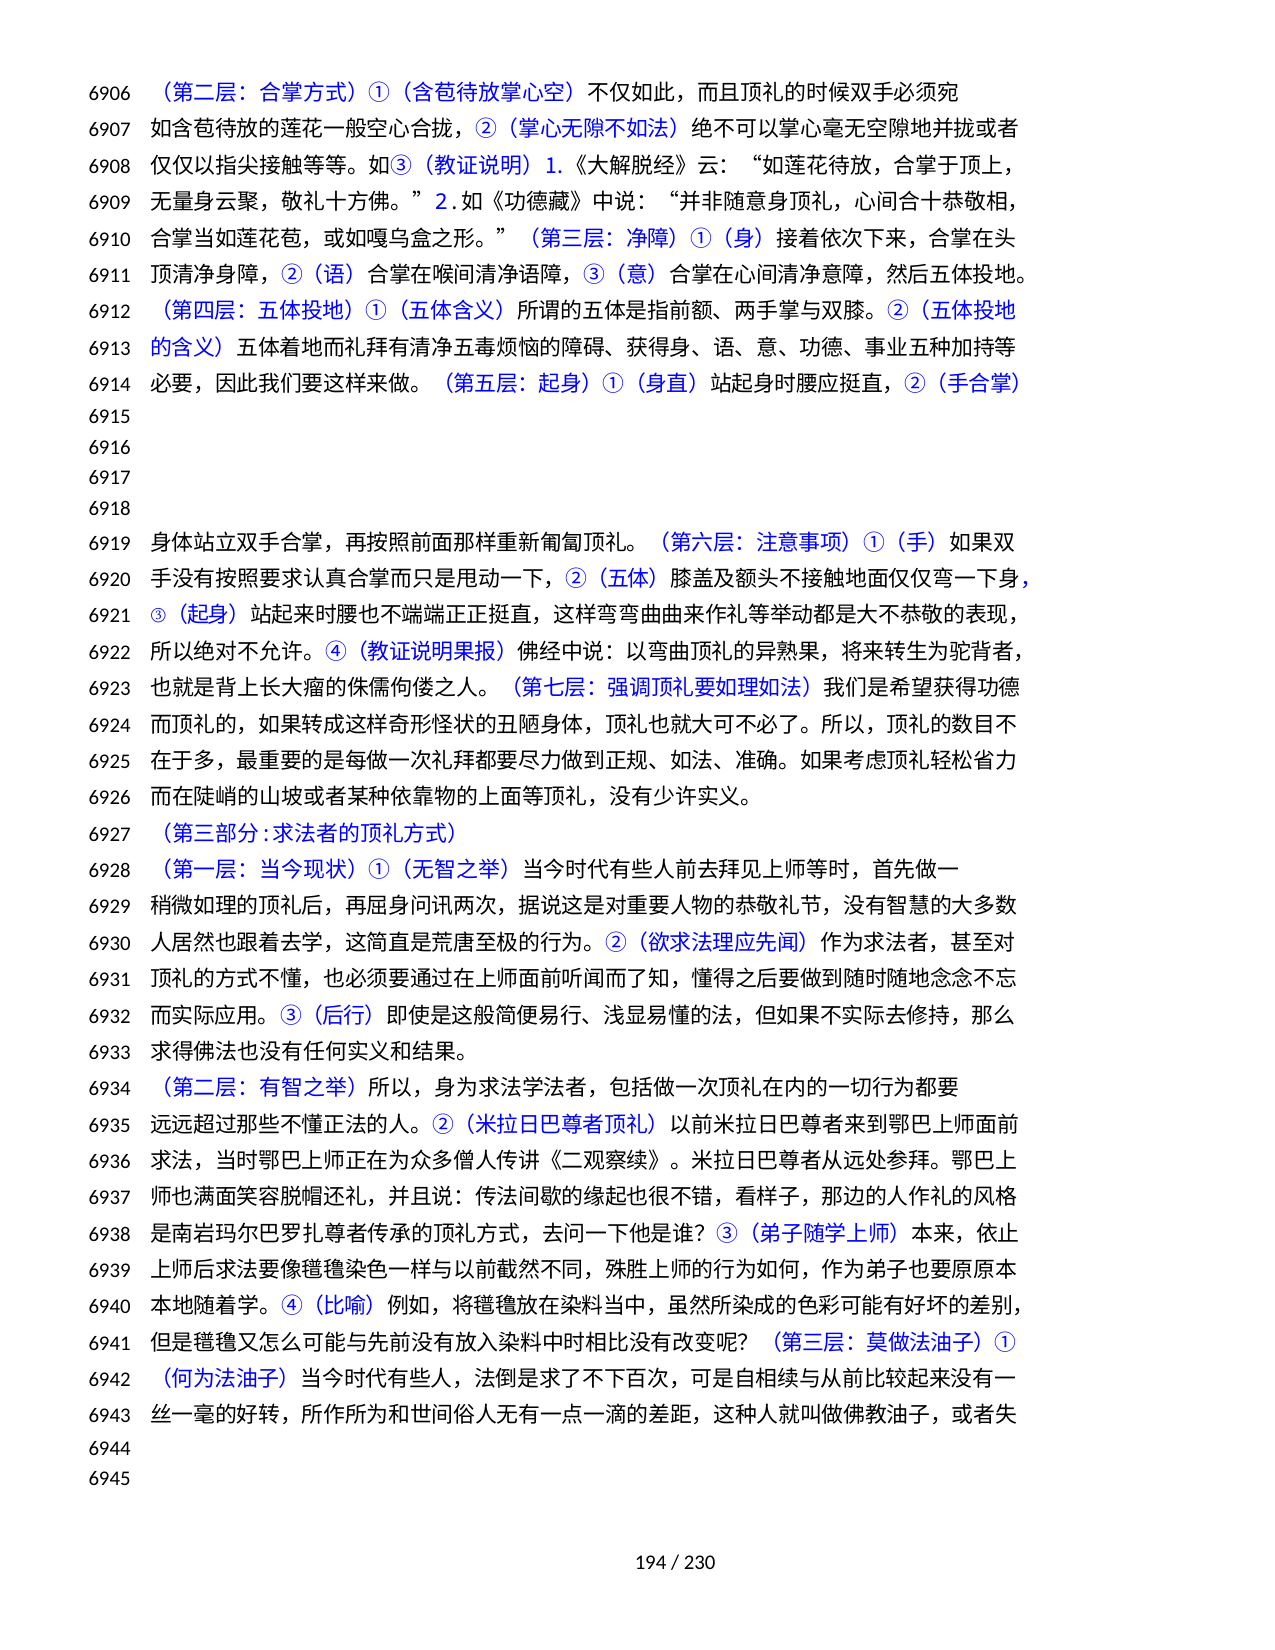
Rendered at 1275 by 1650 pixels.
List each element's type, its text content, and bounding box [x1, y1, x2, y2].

text 人居然也跟着去学，这简直是荒唐至极的行为。②（欲求法理应先闻）作为求法者，甚至对 [150, 925, 1200, 957]
text （第四层：五体投地）①（五体含义）所谓的五体是指前额、两手掌与双膝。②（五体投地 [150, 293, 1200, 325]
text 顶礼的方式不懂，也必须要通过在上师面前听闻而了知，懂得之后要做到随时随地念念不忘 [150, 961, 1200, 993]
text 无量身云聚，敬礼十方佛。”2.如《功德藏》中说：“并非随意身顶礼，心间合十恭敬相， [150, 184, 1200, 216]
text 是南岩玛尔巴罗扎尊者传承的顶礼方式，去问一下他是谁？③（弟子随学上师）本来，依止 [150, 1216, 1200, 1247]
text 求法，当时鄂巴上师正在为众多僧人传讲《二观察续》。米拉日巴尊者从远处参拜。鄂巴上 [150, 1143, 1200, 1175]
text （第二层：有智之举）所以，身为求法学法者，包括做一次顶礼在内的一切行为都要 [150, 1070, 1200, 1102]
text 顶清净身障，②（语）合掌在喉间清净语障，③（意）合掌在心间清净意障，然后五体投地。 [150, 257, 1200, 288]
text 而在陡峭的山坡或者某种依靠物的上面等顶礼，没有少许实义。 [150, 779, 1200, 811]
text （第一层：当今现状）①（无智之举）当今时代有些人前去拜见上师等时，首先做一 [150, 852, 1200, 884]
text 师也满面笑容脱帽还礼，并且说：传法间歇的缘起也很不错，看样子，那边的人作礼的风格 [150, 1179, 1200, 1211]
text 如含苞待放的莲花一般空心合拢，②（掌心无隙不如法）绝不可以掌心毫无空隙地并拢或者 [150, 111, 1200, 143]
text 身体站立双手合掌，再按照前面那样重新匍匐顶礼。（第六层：注意事项）①（手）如果双 [150, 525, 1200, 556]
text 稍微如理的顶礼后，再屈身问讯两次，据说这是对重要人物的恭敬礼节，没有智慧的大多数 [150, 888, 1200, 920]
text （何为法油子）当今时代有些人，法倒是求了不下百次，可是自相续与从前比较起来没有一 [150, 1361, 1200, 1393]
text （第二层：合掌方式）①（含苞待放掌心空）不仅如此，而且顶礼的时候双手必须宛 [150, 75, 1200, 107]
text 但是氆氇又怎么可能与先前没有放入染料中时相比没有改变呢？（第三层：莫做法油子）① [150, 1325, 1200, 1356]
text 的含义）五体着地而礼拜有清净五毒烦恼的障碍、获得身、语、意、功德、事业五种加持等 [150, 329, 1200, 361]
text 而实际应用。③（后行）即使是这般简便易行、浅显易懂的法，但如果不实际去修持，那么 [150, 998, 1200, 1029]
text 远远超过那些不懂正法的人。②（米拉日巴尊者顶礼）以前米拉日巴尊者来到鄂巴上师面前 [150, 1107, 1200, 1138]
text 也就是背上长大瘤的侏儒佝偻之人。（第七层：强调顶礼要如理如法）我们是希望获得功德 [150, 670, 1200, 702]
text 手没有按照要求认真合掌而只是甩动一下，②（五体）膝盖及额头不接触地面仅仅弯一下身， [150, 561, 1200, 593]
text 丝一毫的好转，所作所为和世间俗人无有一点一滴的差距，这种人就叫做佛教油子，或者失 [150, 1397, 1200, 1429]
text 必要，因此我们要这样来做。（第五层：起身）①（身直）站起身时腰应挺直，②（手合掌） [150, 366, 1200, 398]
text （第三部分:求法者的顶礼方式） [150, 816, 1200, 847]
text ③（起身）站起来时腰也不端端正正挺直，这样弯弯曲曲来作礼等举动都是大不恭敬的表现， [150, 597, 1200, 629]
text 合掌当如莲花苞，或如嘎乌盒之形。”（第三层：净障）①（身）接着依次下来，合掌在头 [150, 221, 1200, 252]
text 所以绝对不允许。④（教证说明果报）佛经中说：以弯曲顶礼的异熟果，将来转生为驼背者， [150, 634, 1200, 666]
text 本地随着学。④（比喻）例如，将氆氇放在染料当中，虽然所染成的色彩可能有好坏的差别， [150, 1288, 1200, 1320]
text 求得佛法也没有任何实义和结果。 [150, 1034, 1200, 1066]
text 在于多，最重要的是每做一次礼拜都要尽力做到正规、如法、准确。如果考虑顶礼轻松省力 [150, 743, 1200, 775]
text 上师后求法要像氆氇染色一样与以前截然不同，殊胜上师的行为如何，作为弟子也要原原本 [150, 1252, 1200, 1284]
text 而顶礼的，如果转成这样奇形怪状的丑陋身体，顶礼也就大可不必了。所以，顶礼的数目不 [150, 707, 1200, 738]
text 仅仅以指尖接触等等。如③（教证说明）⒈《大解脱经》云：“如莲花待放，合掌于顶上， [150, 148, 1200, 179]
